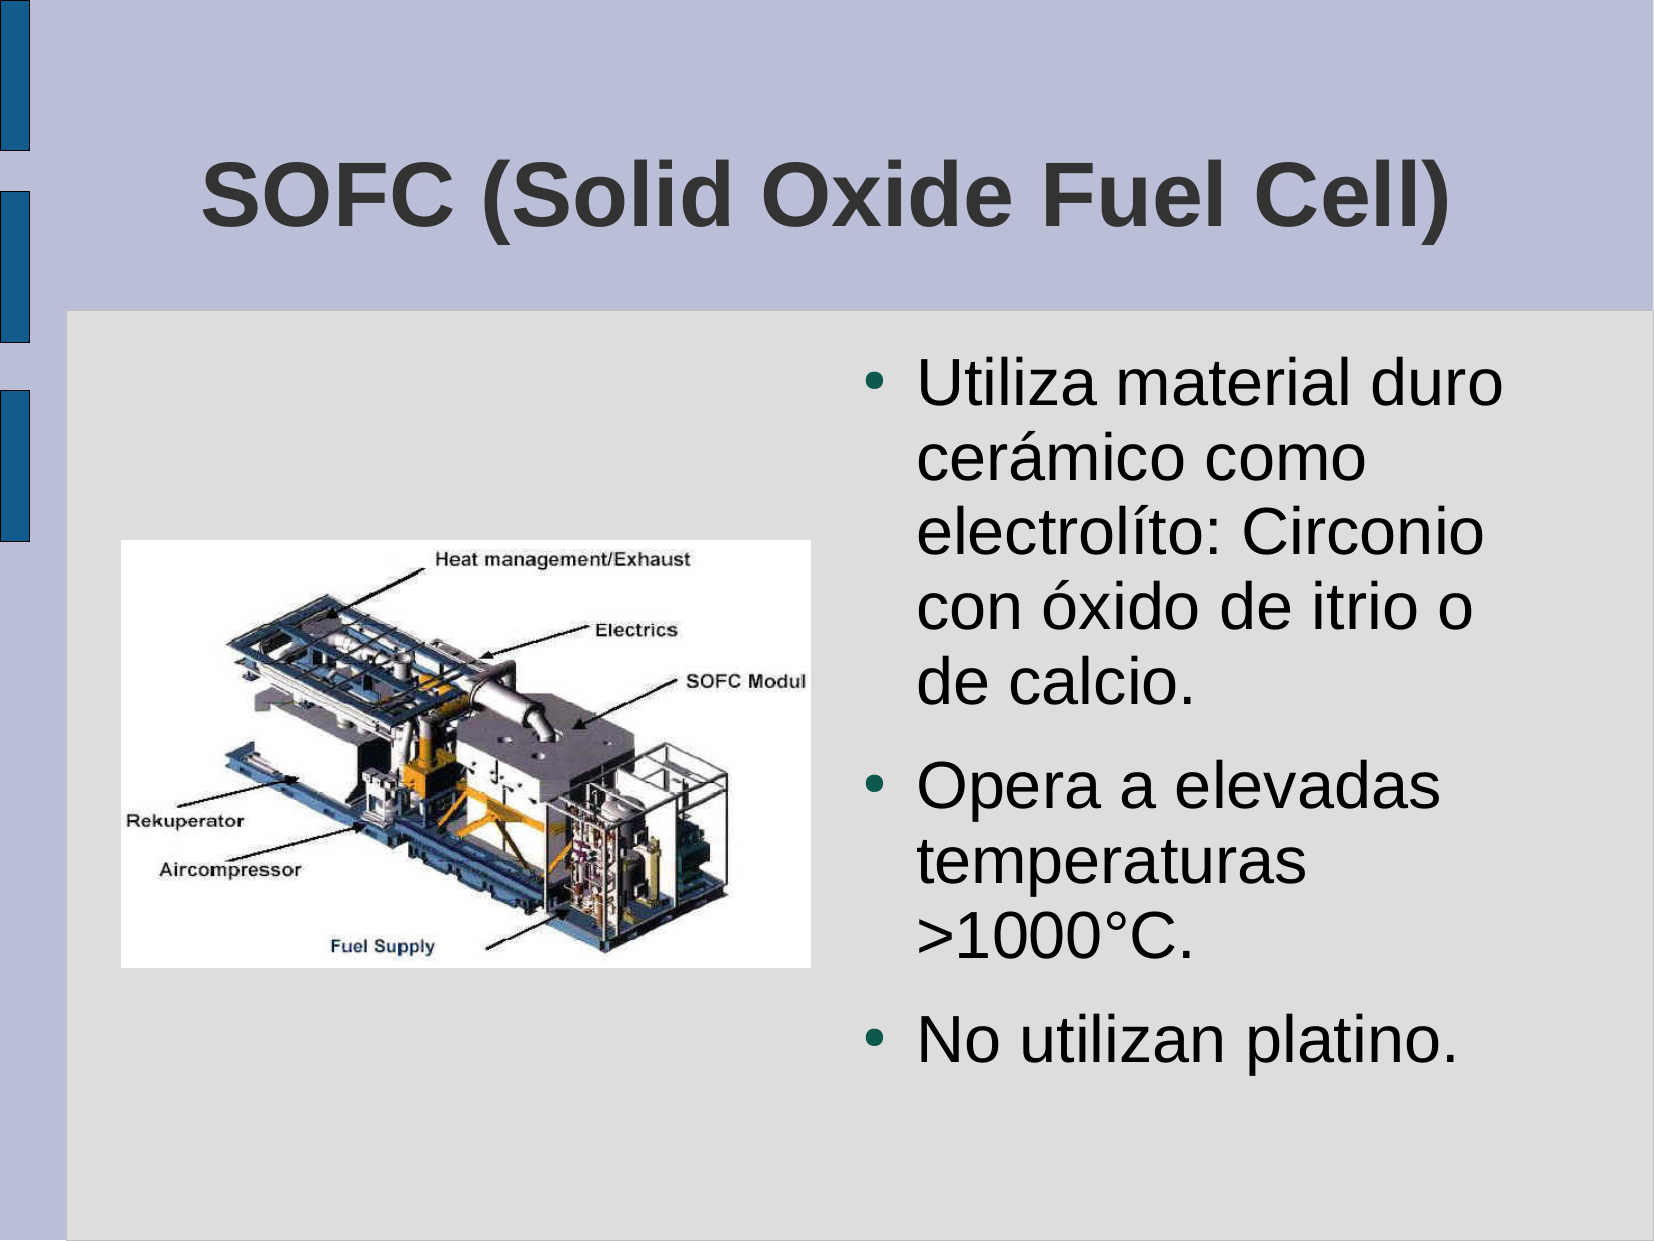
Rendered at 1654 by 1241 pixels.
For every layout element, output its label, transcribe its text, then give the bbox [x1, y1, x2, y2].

list Utiliza material duro cerámico como electrolíto: Circonio con óxido de itrio o de calcio. Opera a elevadas temperaturas >1000°C. No utilizan platino. [845, 344, 1535, 1152]
picture [121, 540, 811, 968]
title SOFC (Solid Oxide Fuel Cell) [121, 98, 1534, 291]
